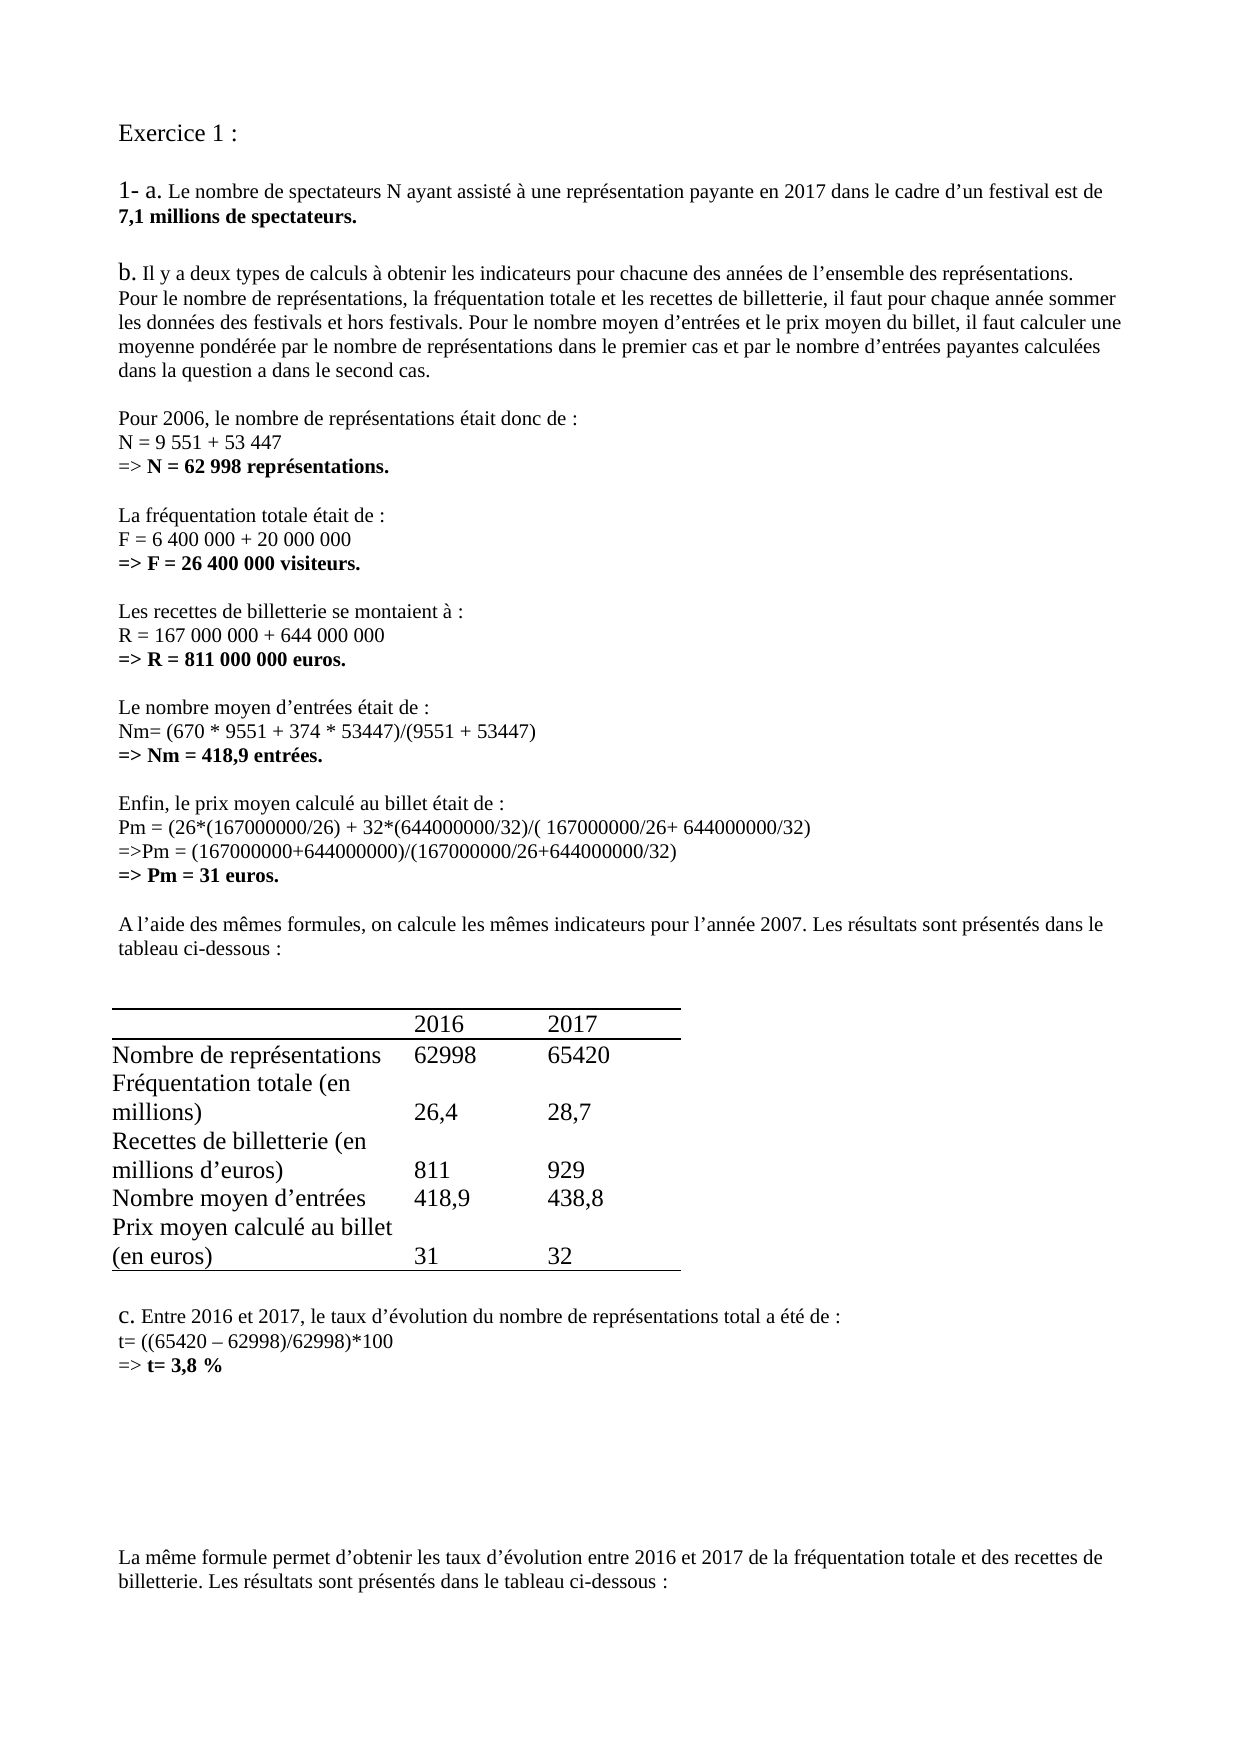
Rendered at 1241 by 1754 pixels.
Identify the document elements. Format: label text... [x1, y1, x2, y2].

table_cell 811 [414, 1126, 547, 1183]
text La fréquentation totale était de : [118, 502, 1122, 527]
table_header 2017 [547, 1010, 681, 1038]
text N = 9 551 + 53 447 [118, 430, 1122, 454]
table_cell Nombre de représentations [112, 1040, 414, 1068]
text Nm= (670 * 9551 + 374 * 53447)/(9551 + 53447) [118, 719, 1122, 743]
table_cell Prix moyen calculé au billet (en euros) [112, 1212, 414, 1270]
text => N = 62 998 représentations. [118, 454, 1122, 478]
text => Nm = 418,9 entrées. [118, 743, 1122, 767]
table_cell Fréquentation totale (en millions) [112, 1069, 414, 1126]
table_cell 418,9 [414, 1184, 547, 1212]
text La même formule permet d’obtenir les taux d’évolution entre 2016 et 2017 de la fréquentation totale et des recettes de billetterie. Les résultats sont présentés dans le tableau ci-dessous : [118, 1545, 1122, 1593]
text Les recettes de billetterie se montaient à : [118, 599, 1122, 623]
table_cell Nombre moyen d’entrées [112, 1184, 414, 1212]
text b. Il y a deux types de calculs à obtenir les indicateurs pour chacune des années de l’ensemble des représentations. [118, 257, 1122, 286]
text 1- a. Le nombre de spectateurs N ayant assisté à une représentation payante en 2017 dans le cadre d’un festival est de 7,1 millions de spectateurs. [118, 176, 1122, 228]
text Pour 2006, le nombre de représentations était donc de : [118, 406, 1122, 430]
table_cell 62998 [414, 1040, 547, 1068]
text Exercice 1 : [118, 118, 1122, 147]
text Pm = (26*(167000000/26) + 32*(644000000/32)/( 167000000/26+ 644000000/32) [118, 815, 1122, 839]
table_cell 31 [414, 1212, 547, 1270]
text c. Entre 2016 et 2017, le taux d’évolution du nombre de représentations total a été de : [118, 1300, 1122, 1329]
text F = 6 400 000 + 20 000 000 [118, 527, 1122, 551]
table_cell 32 [547, 1212, 681, 1270]
text R = 167 000 000 + 644 000 000 [118, 623, 1122, 647]
text A l’aide des mêmes formules, on calcule les mêmes indicateurs pour l’année 2007. Les résultats sont présentés dans le tableau ci-dessous : [118, 912, 1122, 960]
text => t= 3,8 % [118, 1353, 1122, 1377]
table_cell 65420 [547, 1040, 681, 1068]
table_cell 929 [547, 1126, 681, 1183]
text =>Pm = (167000000+644000000)/(167000000/26+644000000/32) [118, 839, 1122, 863]
table_header [112, 1010, 414, 1038]
table_header 2016 [414, 1010, 547, 1038]
table_cell Recettes de billetterie (en millions d’euros) [112, 1126, 414, 1183]
text Le nombre moyen d’entrées était de : [118, 695, 1122, 719]
text t= ((65420 – 62998)/62998)*100 [118, 1329, 1122, 1353]
text => Pm = 31 euros. [118, 863, 1122, 887]
table_cell 438,8 [547, 1184, 681, 1212]
text Enfin, le prix moyen calculé au billet était de : [118, 791, 1122, 815]
text => R = 811 000 000 euros. [118, 647, 1122, 671]
text Pour le nombre de représentations, la fréquentation totale et les recettes de billetterie, il faut pour chaque année sommer les données des festivals et hors festivals. Pour le nombre moyen d’entrées et le prix moyen du billet, il faut calculer une moyenne pondérée par le nombre de représentations dans le premier cas et par le nombre d’entrées payantes calculées dans la question a dans le second cas. [118, 286, 1122, 382]
text => F = 26 400 000 visiteurs. [118, 551, 1122, 575]
table_cell 26,4 [414, 1069, 547, 1126]
table_cell 28,7 [547, 1069, 681, 1126]
